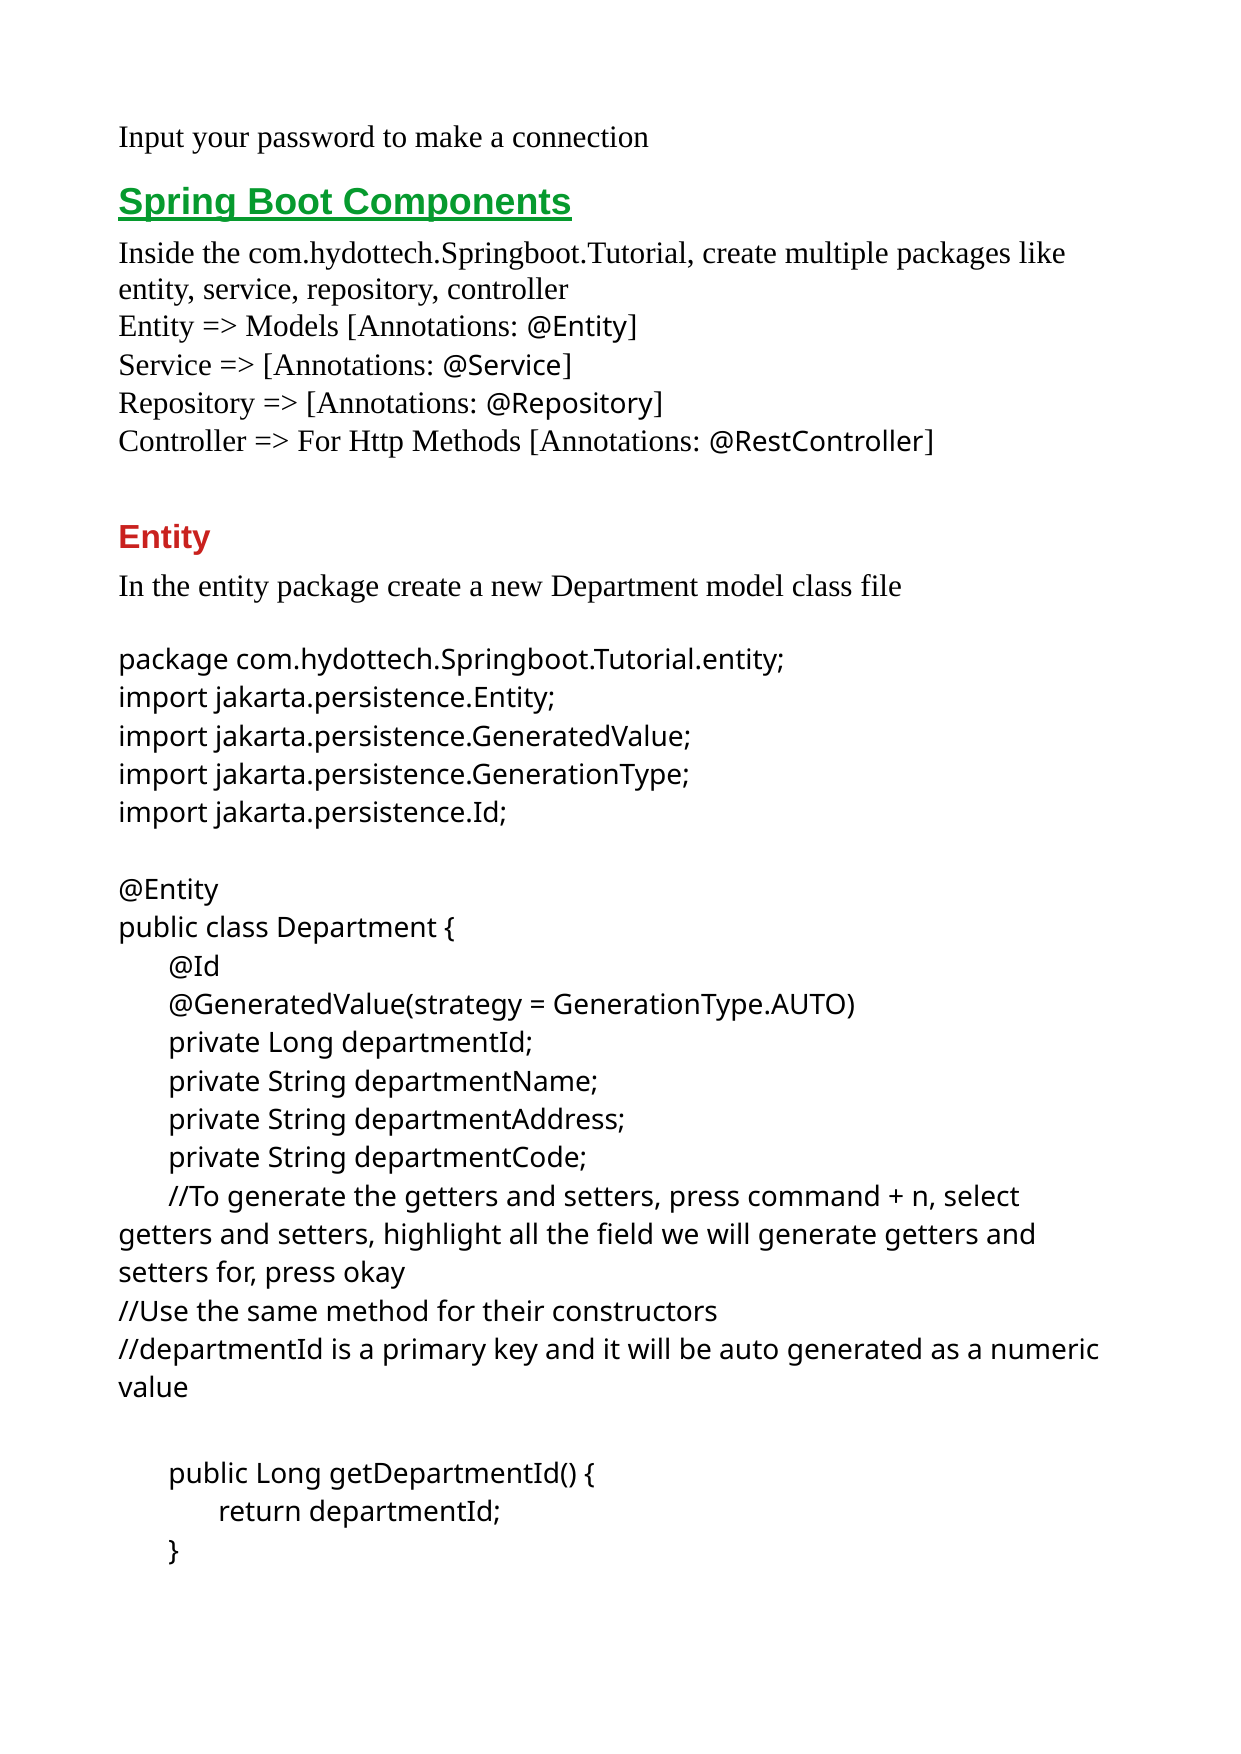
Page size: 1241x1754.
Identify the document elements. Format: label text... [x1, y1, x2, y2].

text Inside the com.hydottech.Springboot.Tutorial, create multiple packages like entity, service, repository, controller [118, 235, 1122, 307]
text Repository => [Annotations: @Repository] [118, 383, 1122, 422]
text Input your password to make a connection [118, 118, 1122, 154]
text Service => [Annotations: @Service] [118, 345, 1122, 383]
text In the entity package create a new Department model class file [118, 568, 1122, 603]
text import jakarta.persistence.Entity; [118, 678, 1122, 716]
text import jakarta.persistence.GeneratedValue; [118, 716, 1122, 754]
text @Entity [118, 869, 1122, 908]
text private Long departmentId; [118, 1023, 1122, 1061]
text @Id [118, 946, 1122, 984]
text Entity => Models [Annotations: @Entity] [118, 307, 1122, 345]
text private String departmentName; [118, 1061, 1122, 1099]
subtitle Entity [118, 517, 1122, 555]
text public Long getDepartmentId() { [118, 1453, 1122, 1492]
text return departmentId; [118, 1492, 1122, 1530]
text Controller => For Http Methods [Annotations: @RestController] [118, 422, 1122, 460]
subtitle Spring Boot Components [118, 179, 1122, 222]
text package com.hydottech.Springboot.Tutorial.entity; [118, 639, 1122, 678]
text import jakarta.persistence.GenerationType; [118, 754, 1122, 793]
text private String departmentCode; [118, 1138, 1122, 1176]
text private String departmentAddress; [118, 1099, 1122, 1138]
text } [118, 1530, 1122, 1568]
text //departmentId is a primary key and it will be auto generated as a numeric value [118, 1329, 1122, 1406]
text //To generate the getters and setters, press command + n, select getters and setters, highlight all the field we will generate getters and setters for, press okay [118, 1176, 1122, 1291]
text import jakarta.persistence.Id; [118, 793, 1122, 831]
text //Use the same method for their constructors [118, 1291, 1122, 1329]
text @GeneratedValue(strategy = GenerationType.AUTO) [118, 984, 1122, 1023]
text public class Department { [118, 908, 1122, 946]
